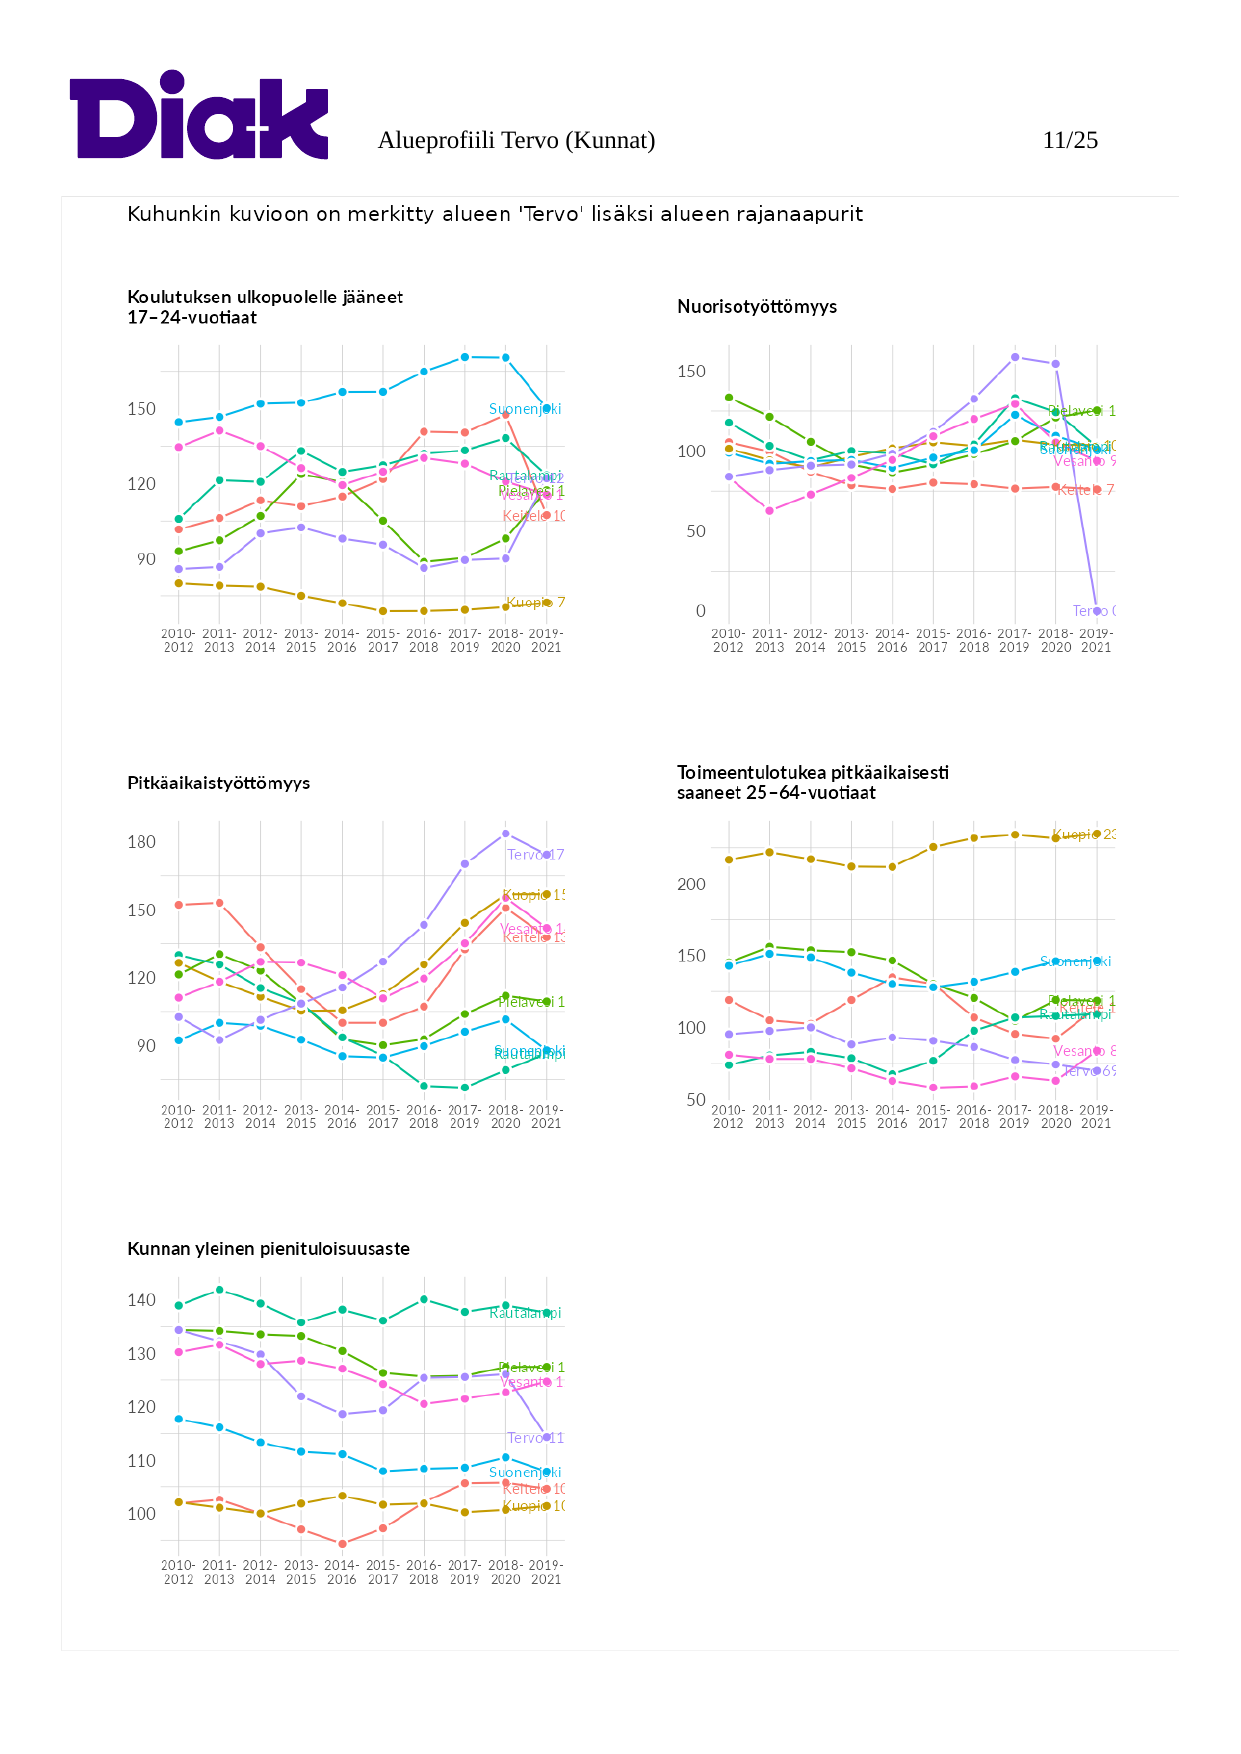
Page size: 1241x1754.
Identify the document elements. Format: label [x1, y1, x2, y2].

picture [61, 196, 1179, 1651]
